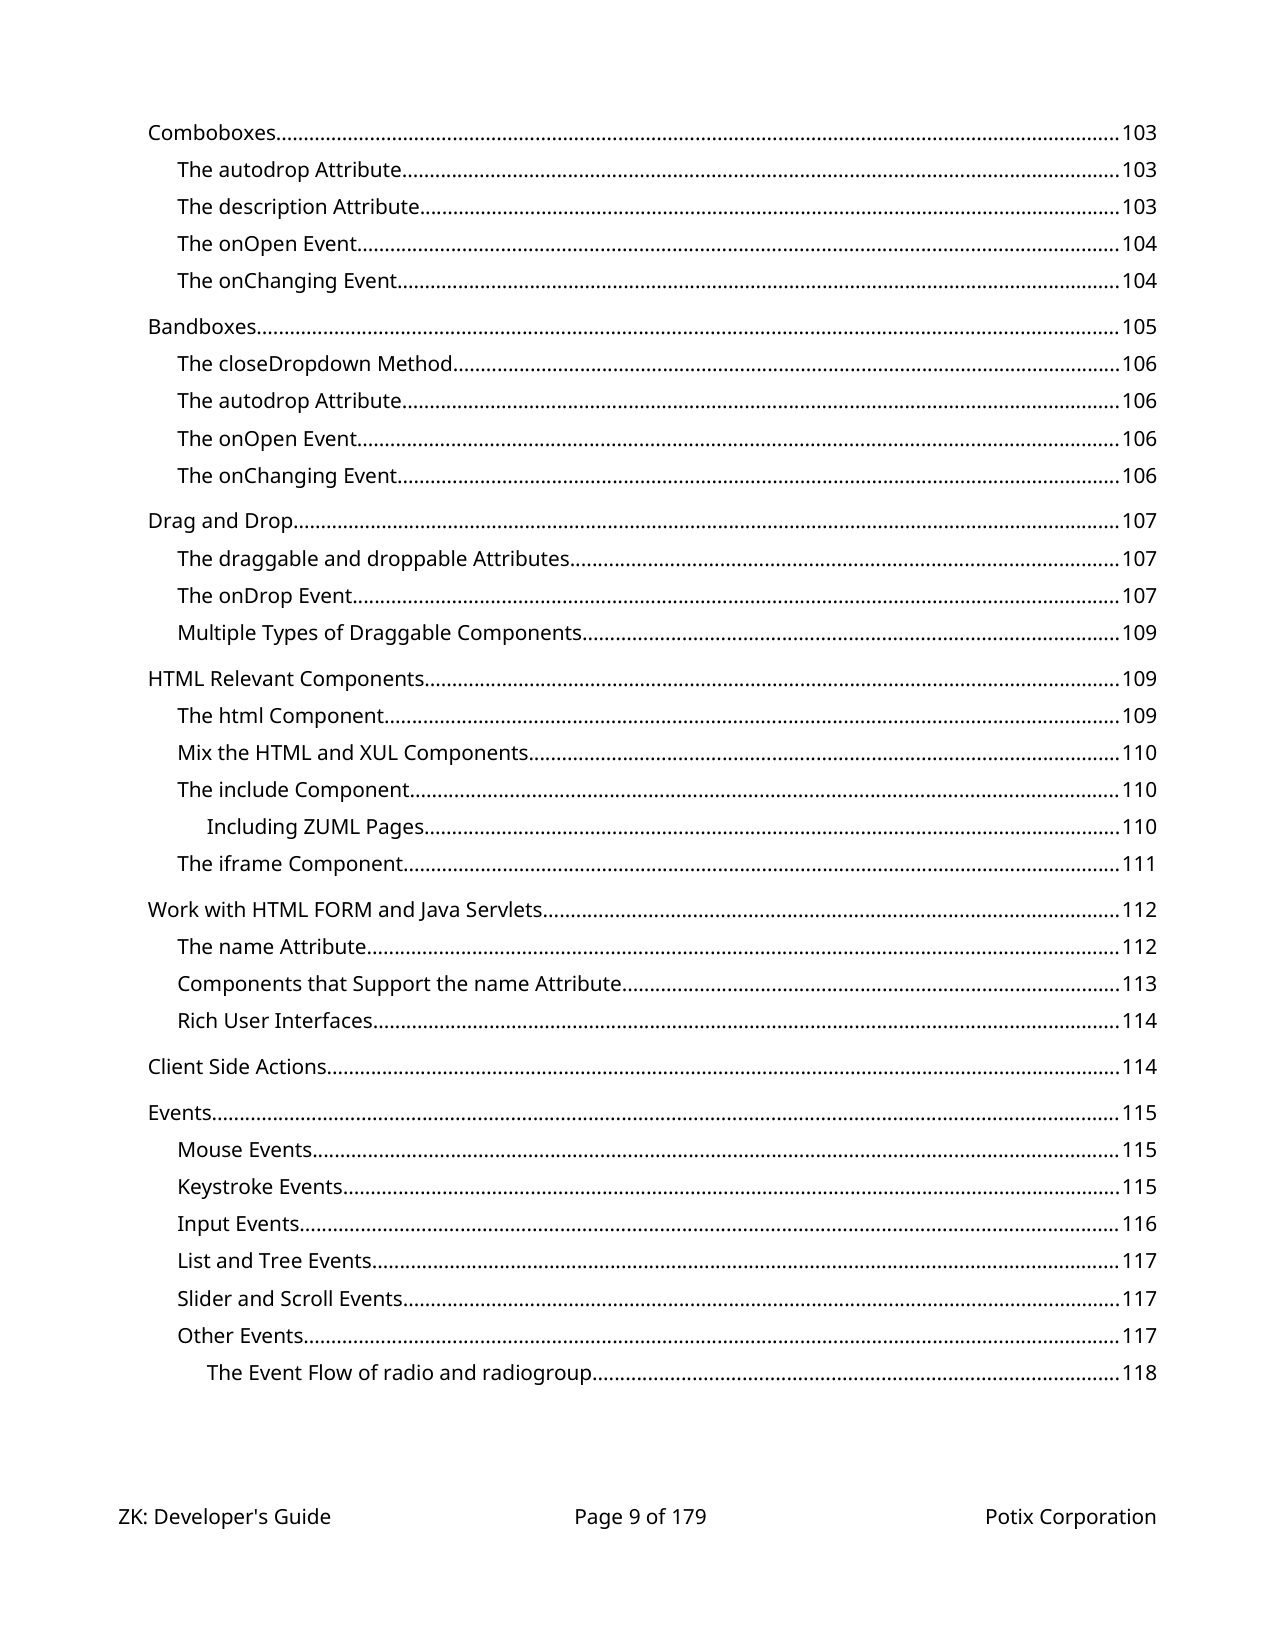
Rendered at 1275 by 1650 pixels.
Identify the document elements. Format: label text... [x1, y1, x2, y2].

text The Event Flow of radio and radiogroup 118 [207, 1358, 1157, 1386]
text Bandboxes 105 [148, 312, 1157, 341]
text The name Attribute 112 [177, 932, 1157, 961]
text Other Events 117 [177, 1321, 1157, 1349]
text Including ZUML Pages 110 [207, 812, 1157, 840]
text The onDrop Event 107 [177, 581, 1157, 609]
text The draggable and droppable Attributes 107 [177, 544, 1157, 572]
text Mix the HTML and XUL Components 110 [177, 738, 1157, 766]
text The onOpen Event 106 [177, 424, 1157, 452]
text Comboboxes 103 [148, 118, 1157, 146]
text The autodrop Attribute 106 [177, 387, 1157, 415]
text Keystroke Events 115 [177, 1172, 1157, 1201]
text The closeDropdown Method 106 [177, 349, 1157, 378]
text The iframe Component 111 [177, 849, 1157, 877]
text List and Tree Events 117 [177, 1247, 1157, 1275]
text Rich User Interfaces 114 [177, 1006, 1157, 1035]
text Client Side Actions 114 [148, 1052, 1157, 1081]
text Work with HTML FORM and Java Servlets 112 [148, 895, 1157, 923]
text Events 115 [148, 1098, 1157, 1127]
text Input Events 116 [177, 1209, 1157, 1238]
text The onChanging Event 106 [177, 461, 1157, 489]
text Slider and Scroll Events 117 [177, 1284, 1157, 1312]
text The include Component 110 [177, 775, 1157, 803]
text The onChanging Event 104 [177, 266, 1157, 295]
text The autodrop Attribute 103 [177, 155, 1157, 183]
text The description Attribute 103 [177, 192, 1157, 221]
text HTML Relevant Components 109 [148, 664, 1157, 692]
text Multiple Types of Draggable Components 109 [177, 618, 1157, 646]
text Components that Support the name Attribute 113 [177, 969, 1157, 998]
text The html Component 109 [177, 701, 1157, 729]
text Mouse Events 115 [177, 1135, 1157, 1164]
text The onOpen Event 104 [177, 229, 1157, 258]
text Drag and Drop 107 [148, 507, 1157, 535]
